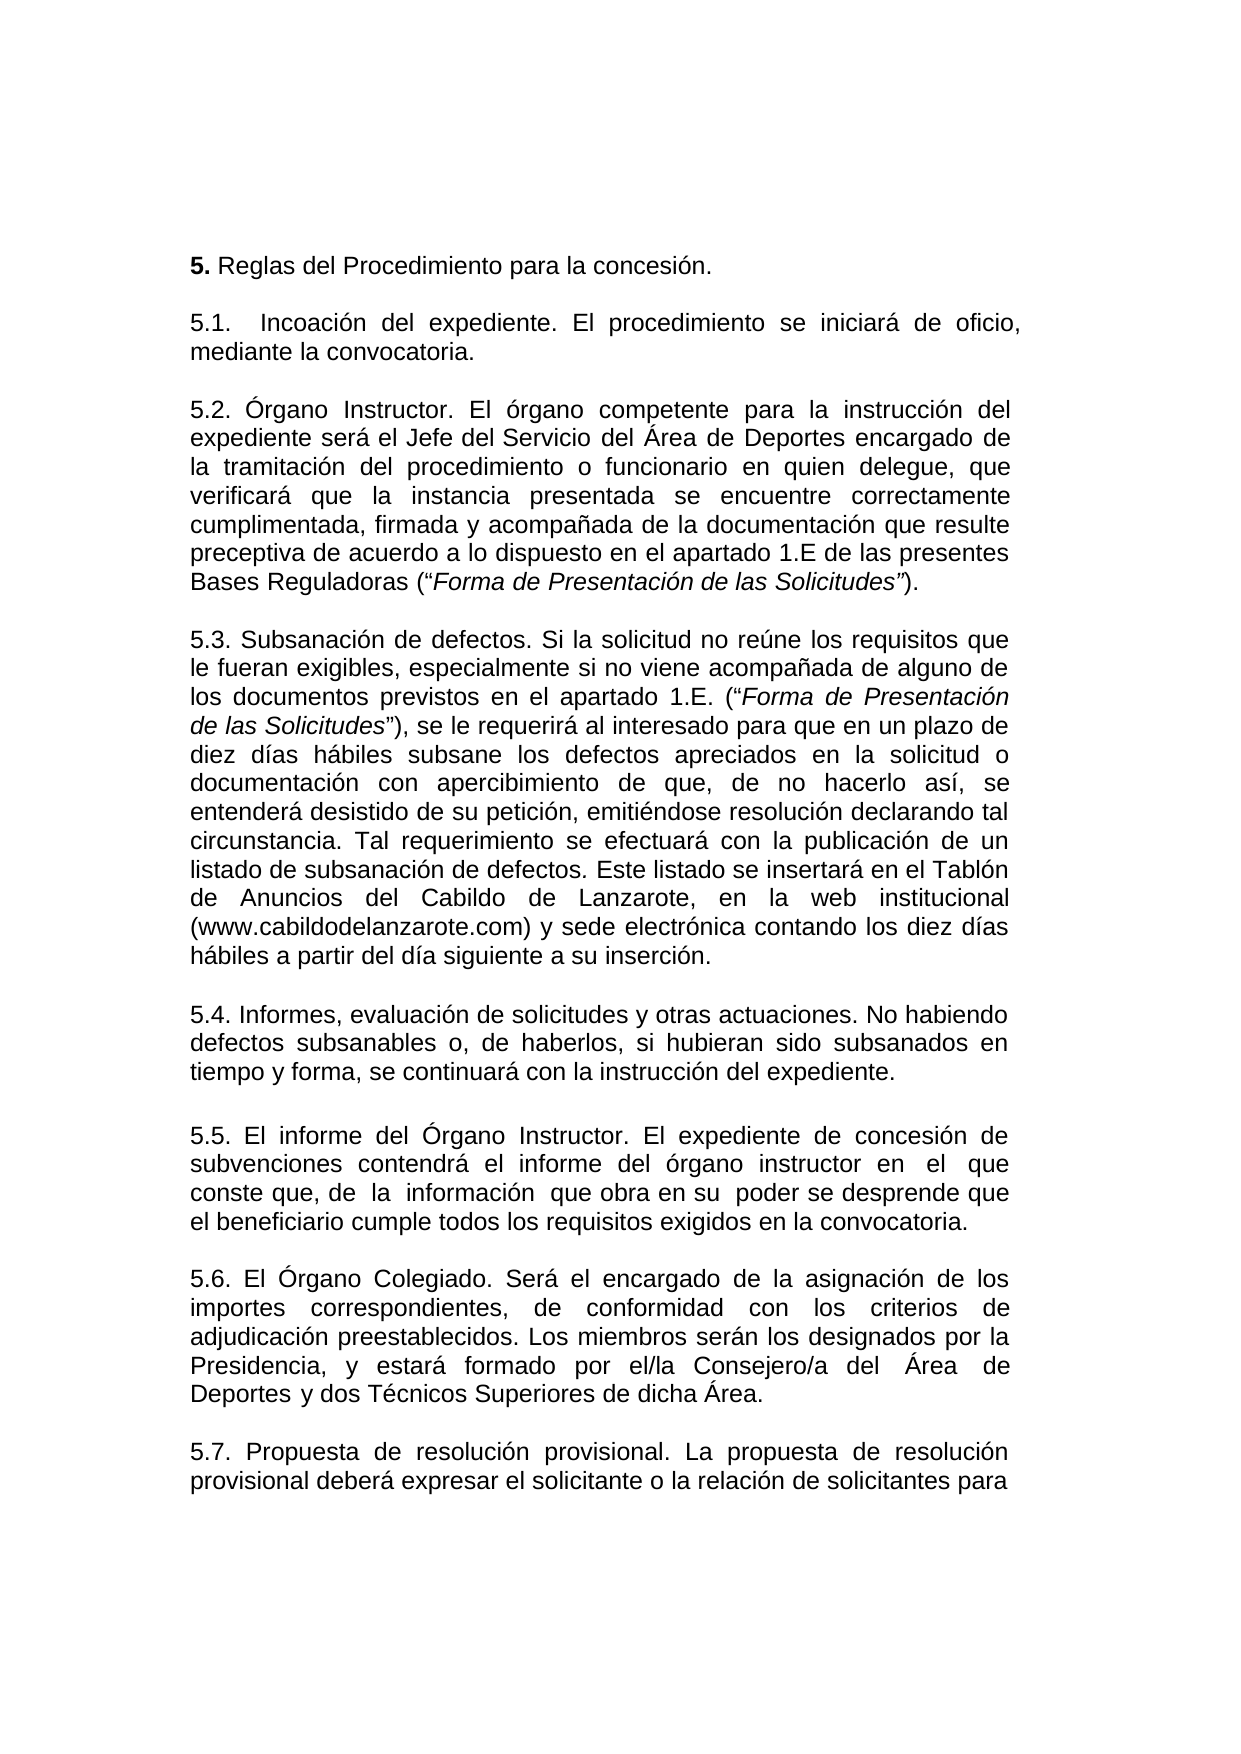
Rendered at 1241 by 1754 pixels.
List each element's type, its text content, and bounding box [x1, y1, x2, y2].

list Incoación del expediente. El procedimiento se iniciará de oficio, mediante la convocatoria. [190, 308, 1021, 366]
list Órgano Instructor. El órgano competente para la instrucción del expediente será el Jefe del Servicio del Área de Deportes encargado de la tramitación del procedimiento o funcionario en quien delegue, que verificará que la instancia presentada se encuentre correctamente cumplimentada, firmada y acompañada de la documentación que resulte preceptiva de acuerdo a lo dispuesto en el apartado 1.E de las presentes Bases Reguladoras (“Forma de Presentación de las Solicitudes”). [190, 394, 1011, 596]
list Propuesta de resolución provisional. La propuesta de resolución provisional deberá expresar el solicitante o la relación de solicitantes para [190, 1437, 1009, 1494]
list El informe del Órgano Instructor. El expediente de concesión de subvenciones contendrá el informe del órgano instructor en el que conste que, de la información que obra en su poder se desprende que el beneficiario cumple todos los requisitos exigidos en la convocatoria. [190, 1121, 1010, 1236]
list El Órgano Colegiado. Será el encargado de la asignación de los importes correspondientes, de conformidad con los criterios de adjudicación preestablecidos. Los miembros serán los designados por la Presidencia, y estará formado por el/la Consejero/a del Área de Deportes y dos Técnicos Superiores de dicha Área. [190, 1264, 1010, 1408]
list Informes, evaluación de solicitudes y otras actuaciones. No habiendo defectos subsanables o, de haberlos, si hubieran sido subsanados en tiempo y forma, se continuará con la instrucción del expediente. [190, 999, 1009, 1086]
list Reglas del Procedimiento para la concesión. [190, 251, 1103, 279]
list Subsanación de defectos. Si la solicitud no reúne los requisitos que le fueran exigibles, especialmente si no viene acompañada de alguno de los documentos previstos en el apartado 1.E. (“Forma de Presentación de las Solicitudes”), se le requerirá al interesado para que en un plazo de diez días hábiles subsane los defectos apreciados en la solicitud o documentación con apercibimiento de que, de no hacerlo así, se entenderá desistido de su petición, emitiéndose resolución declarando tal circunstancia. Tal requerimiento se efectuará con la publicación de un listado de subsanación de defectos. Este listado se insertará en el Tablón de Anuncios del Cabildo de Lanzarote, en la web institucional (www.cabildodelanzarote.com) y sede electrónica contando los diez días hábiles a partir del día siguiente a su inserción. [190, 624, 1010, 969]
